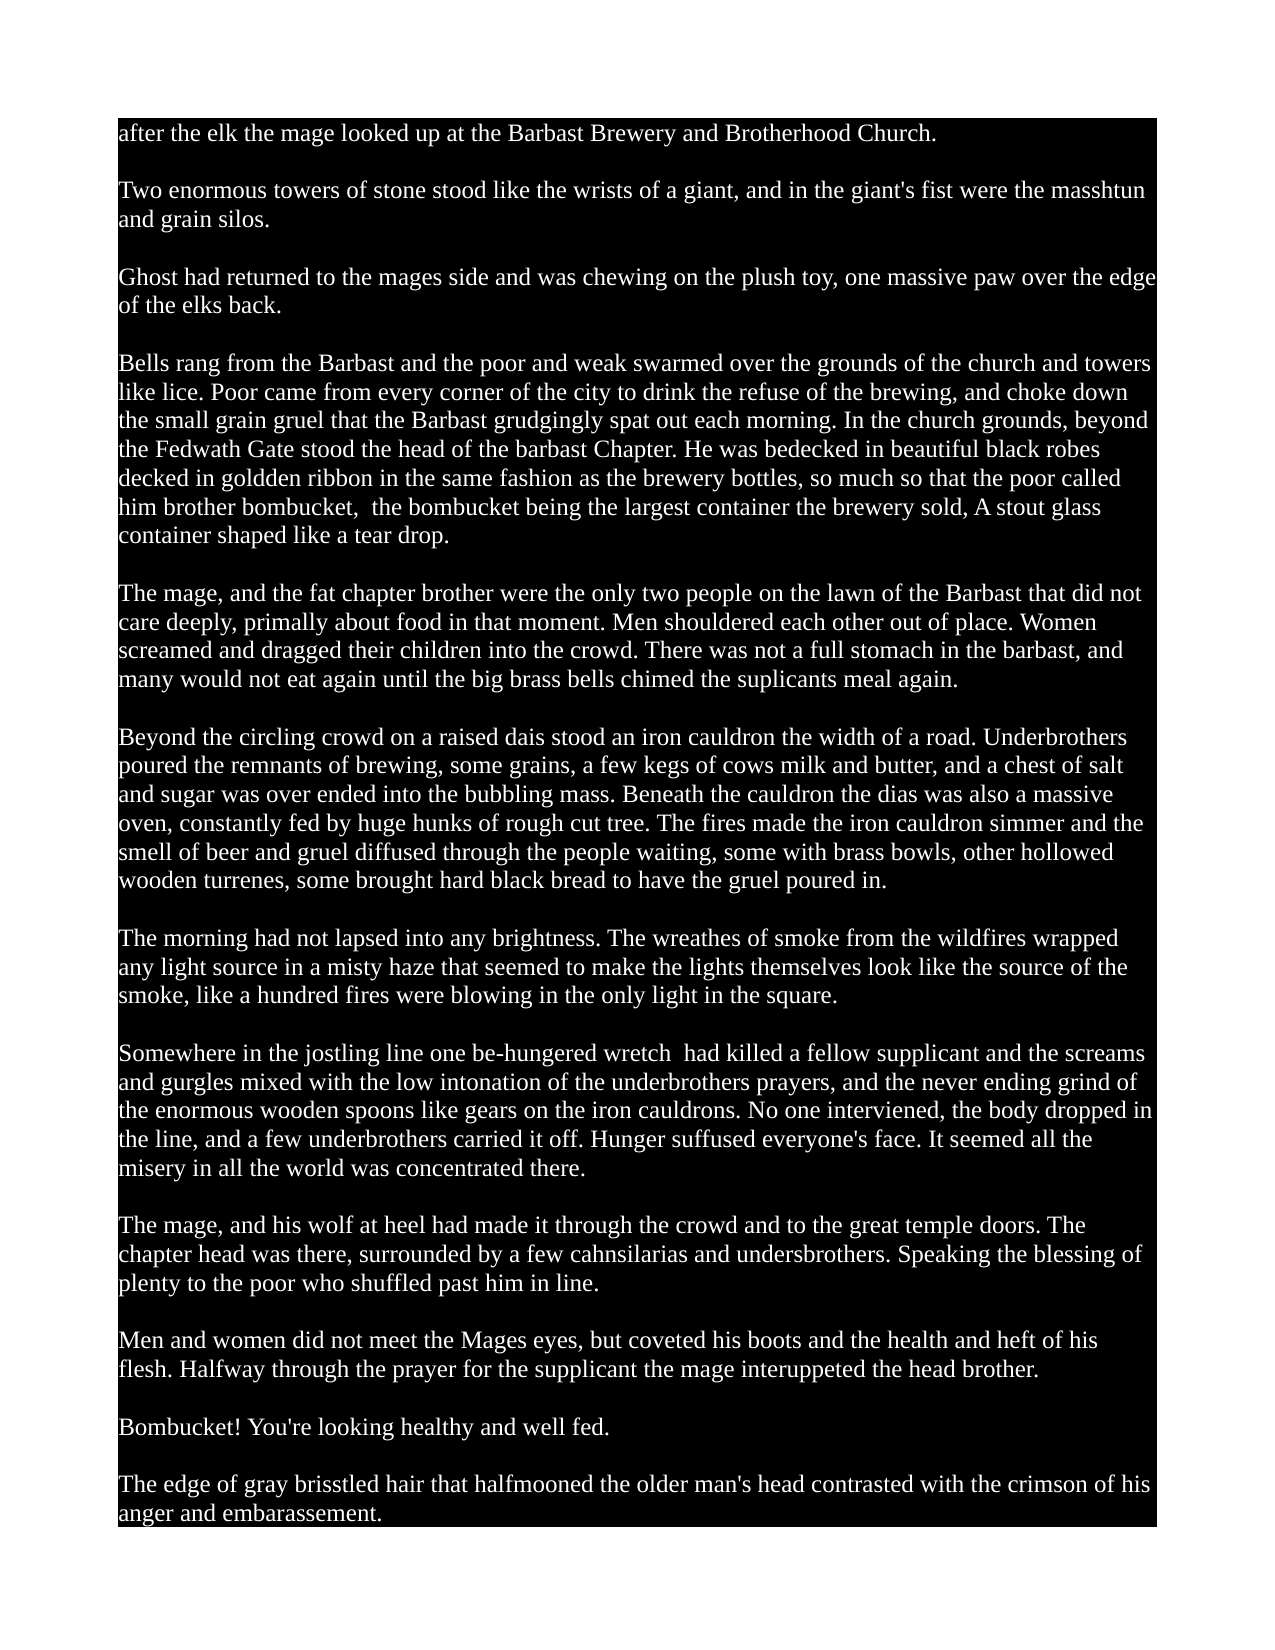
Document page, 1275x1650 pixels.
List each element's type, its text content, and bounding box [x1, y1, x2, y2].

text Ghost had returned to the mages side and was chewing on the plush toy, one massive paw over the edge of the elks back. [118, 262, 1157, 319]
text Bells rang from the Barbast and the poor and weak swarmed over the grounds of the church and towers like lice. Poor came from every corner of the city to drink the refuse of the brewing, and choke down the small grain gruel that the Barbast grudgingly spat out each morning. In the church grounds, beyond the Fedwath Gate stood the head of the barbast Chapter. He was bedecked in beautiful black robes decked in goldden ribbon in the same fashion as the brewery bottles, so much so that the poor called him brother bombucket, the bombucket being the largest container the brewery sold, A stout glass container shaped like a tear drop. The mage, and the fat chapter brother were the only two people on the lawn of the Barbast that did not care deeply, primally about food in that moment. Men shouldered each other out of place. Women screamed and dragged their children into the crowd. There was not a full stomach in the barbast, and many would not eat again until the big brass bells chimed the suplicants meal again. [118, 348, 1157, 693]
text Beyond the circling crowd on a raised dais stood an iron cauldron the width of a road. Underbrothers poured the remnants of brewing, some grains, a few kegs of cows milk and butter, and a chest of salt and sugar was over ended into the bubbling mass. Beneath the cauldron the dias was also a massive oven, constantly fed by huge hunks of rough cut tree. The fires made the iron cauldron simmer and the smell of beer and gruel diffused through the people waiting, some with brass bowls, other hollowed wooden turrenes, some brought hard black bread to have the gruel poured in. The morning had not lapsed into any brightness. The wreathes of smoke from the wildfires wrapped any light source in a misty haze that seemed to make the lights themselves look like the source of the smoke, like a hundred fires were blowing in the only light in the square. Somewhere in the jostling line one be-hungered wretch had killed a fellow supplicant and the screams and gurgles mixed with the low intonation of the underbrothers prayers, and the never ending grind of the enormous wooden spoons like gears on the iron cauldrons. No one interviened, the body dropped in the line, and a few underbrothers carried it off. Hunger suffused everyone's face. It seemed all the misery in all the world was concentrated there. The mage, and his wolf at heel had made it through the crowd and to the great temple doors. The chapter head was there, surrounded by a few cahnsilarias and undersbrothers. Speaking the blessing of plenty to the poor who shuffled past him in line. Men and women did not meet the Mages eyes, but coveted his boots and the health and heft of his flesh. Halfway through the prayer for the supplicant the mage interuppeted the head brother. [118, 693, 1157, 1383]
text after the elk the mage looked up at the Barbast Brewery and Brotherhood Church. Two enormous towers of stone stood like the wrists of a giant, and in the giant's fist were the masshtun and grain silos. [118, 118, 1157, 233]
text Bombucket! You're looking healthy and well fed. The edge of gray brisstled hair that halfmooned the older man's head contrasted with the crimson of his anger and embarassement. [118, 1412, 1157, 1527]
